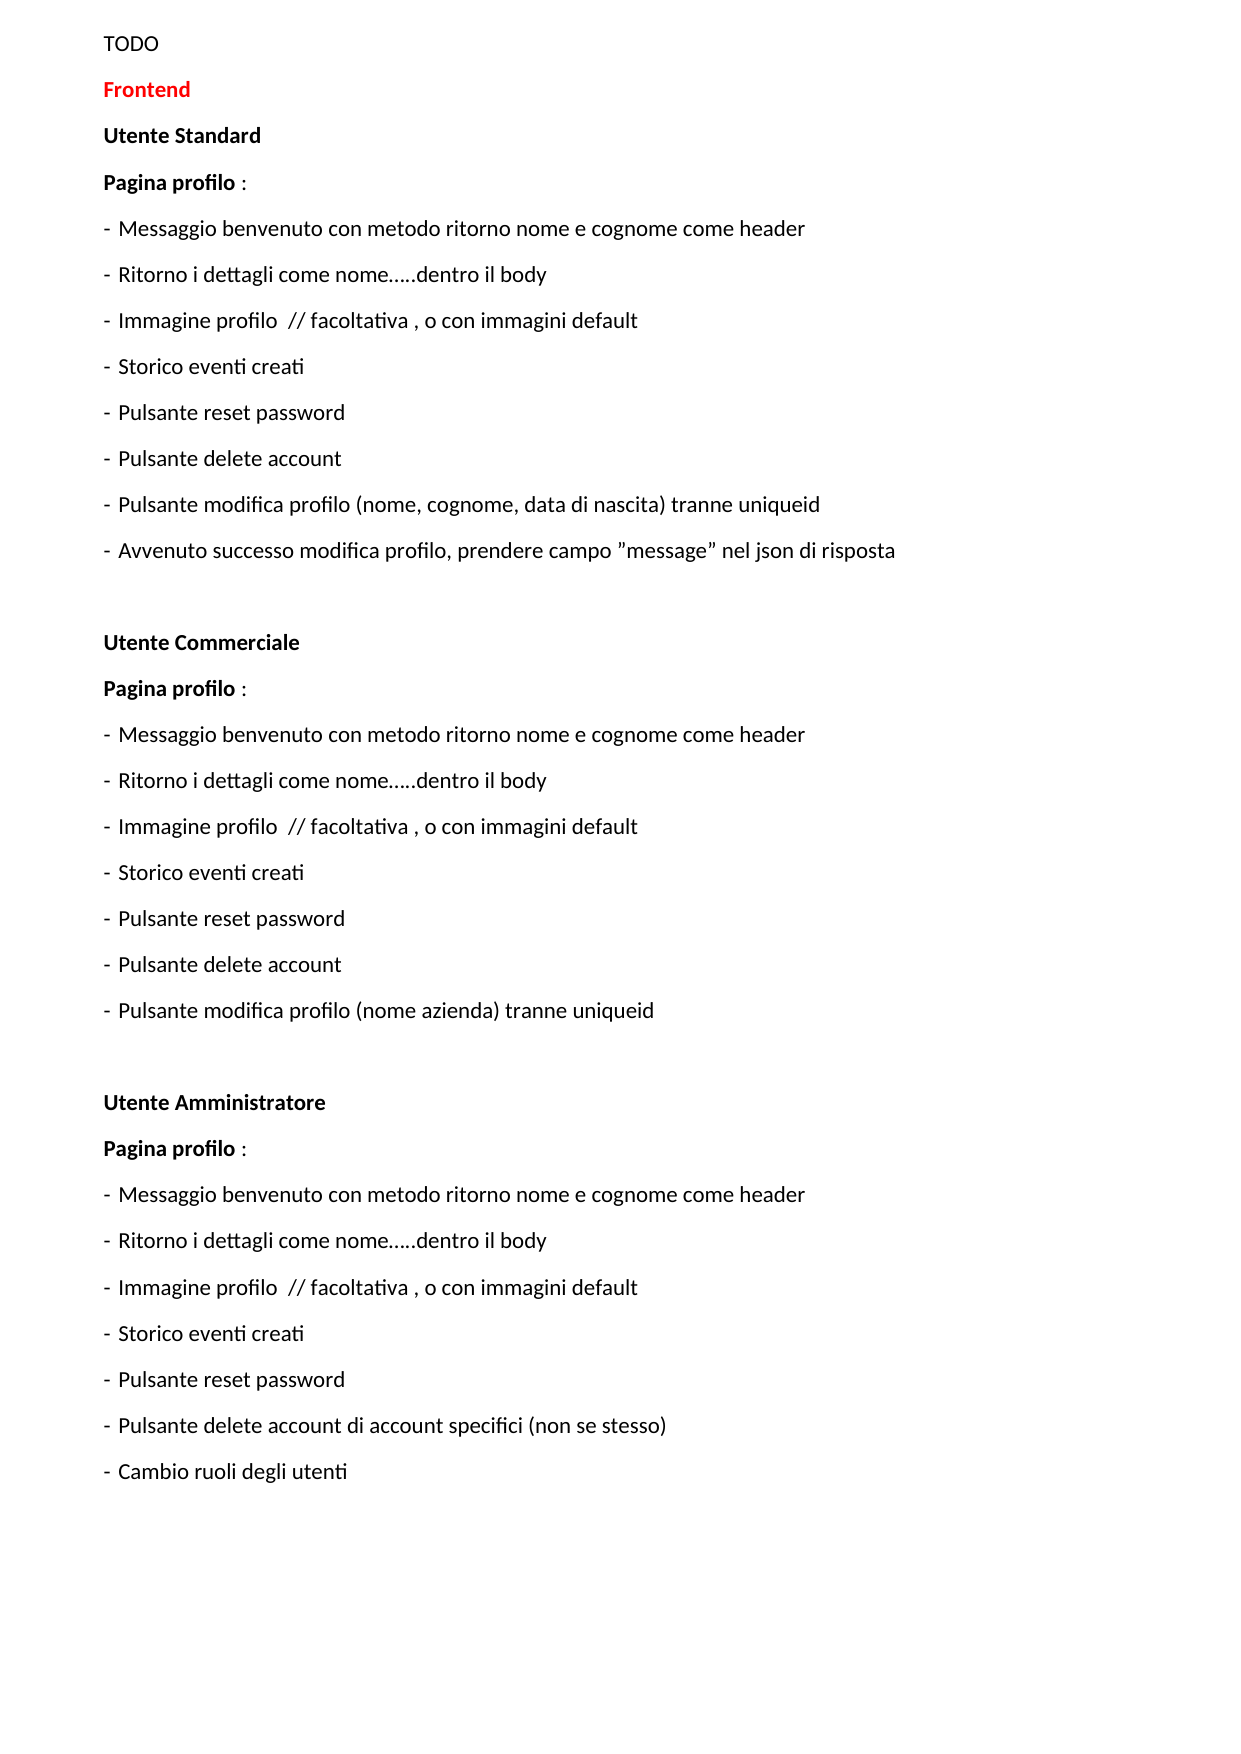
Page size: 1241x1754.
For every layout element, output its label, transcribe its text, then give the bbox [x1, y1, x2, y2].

text Pagina profilo : [103, 674, 1122, 702]
text Pagina profilo : [103, 1134, 1122, 1163]
list Immagine profilo // facoltativa , o con immagini default [103, 1273, 1122, 1301]
list Immagine profilo // facoltativa , o con immagini default [103, 306, 1122, 334]
list Ritorno i dettagli come nome…..dentro il body [103, 766, 1122, 794]
list Ritorno i dettagli come nome…..dentro il body [103, 260, 1122, 288]
list Pulsante delete account di account specifici (non se stesso) [103, 1411, 1122, 1439]
list Messaggio benvenuto con metodo ritorno nome e cognome come header [103, 720, 1122, 748]
list Pulsante delete account [103, 950, 1122, 978]
list Immagine profilo // facoltativa , o con immagini default [103, 812, 1122, 840]
list Pulsante delete account [103, 444, 1122, 472]
text TODO [103, 29, 1122, 58]
list Pulsante reset password [103, 398, 1122, 426]
list Avvenuto successo modifica profilo, prendere campo ”message” nel json di risposta [103, 536, 1122, 564]
list Cambio ruoli degli utenti [103, 1457, 1122, 1485]
text Pagina profilo : [103, 168, 1122, 196]
text Utente Standard [103, 122, 1122, 150]
list Pulsante reset password [103, 1365, 1122, 1393]
list Ritorno i dettagli come nome…..dentro il body [103, 1227, 1122, 1255]
list Pulsante modifica profilo (nome azienda) tranne uniqueid [103, 996, 1122, 1024]
list Pulsante modifica profilo (nome, cognome, data di nascita) tranne uniqueid [103, 490, 1122, 518]
list Storico eventi creati [103, 352, 1122, 380]
text Utente Commerciale [103, 628, 1122, 656]
list Messaggio benvenuto con metodo ritorno nome e cognome come header [103, 1181, 1122, 1209]
list Messaggio benvenuto con metodo ritorno nome e cognome come header [103, 214, 1122, 242]
list Storico eventi creati [103, 858, 1122, 886]
list Pulsante reset password [103, 904, 1122, 932]
list Storico eventi creati [103, 1319, 1122, 1347]
text Frontend [103, 76, 1122, 104]
text Utente Amministratore [103, 1088, 1122, 1117]
